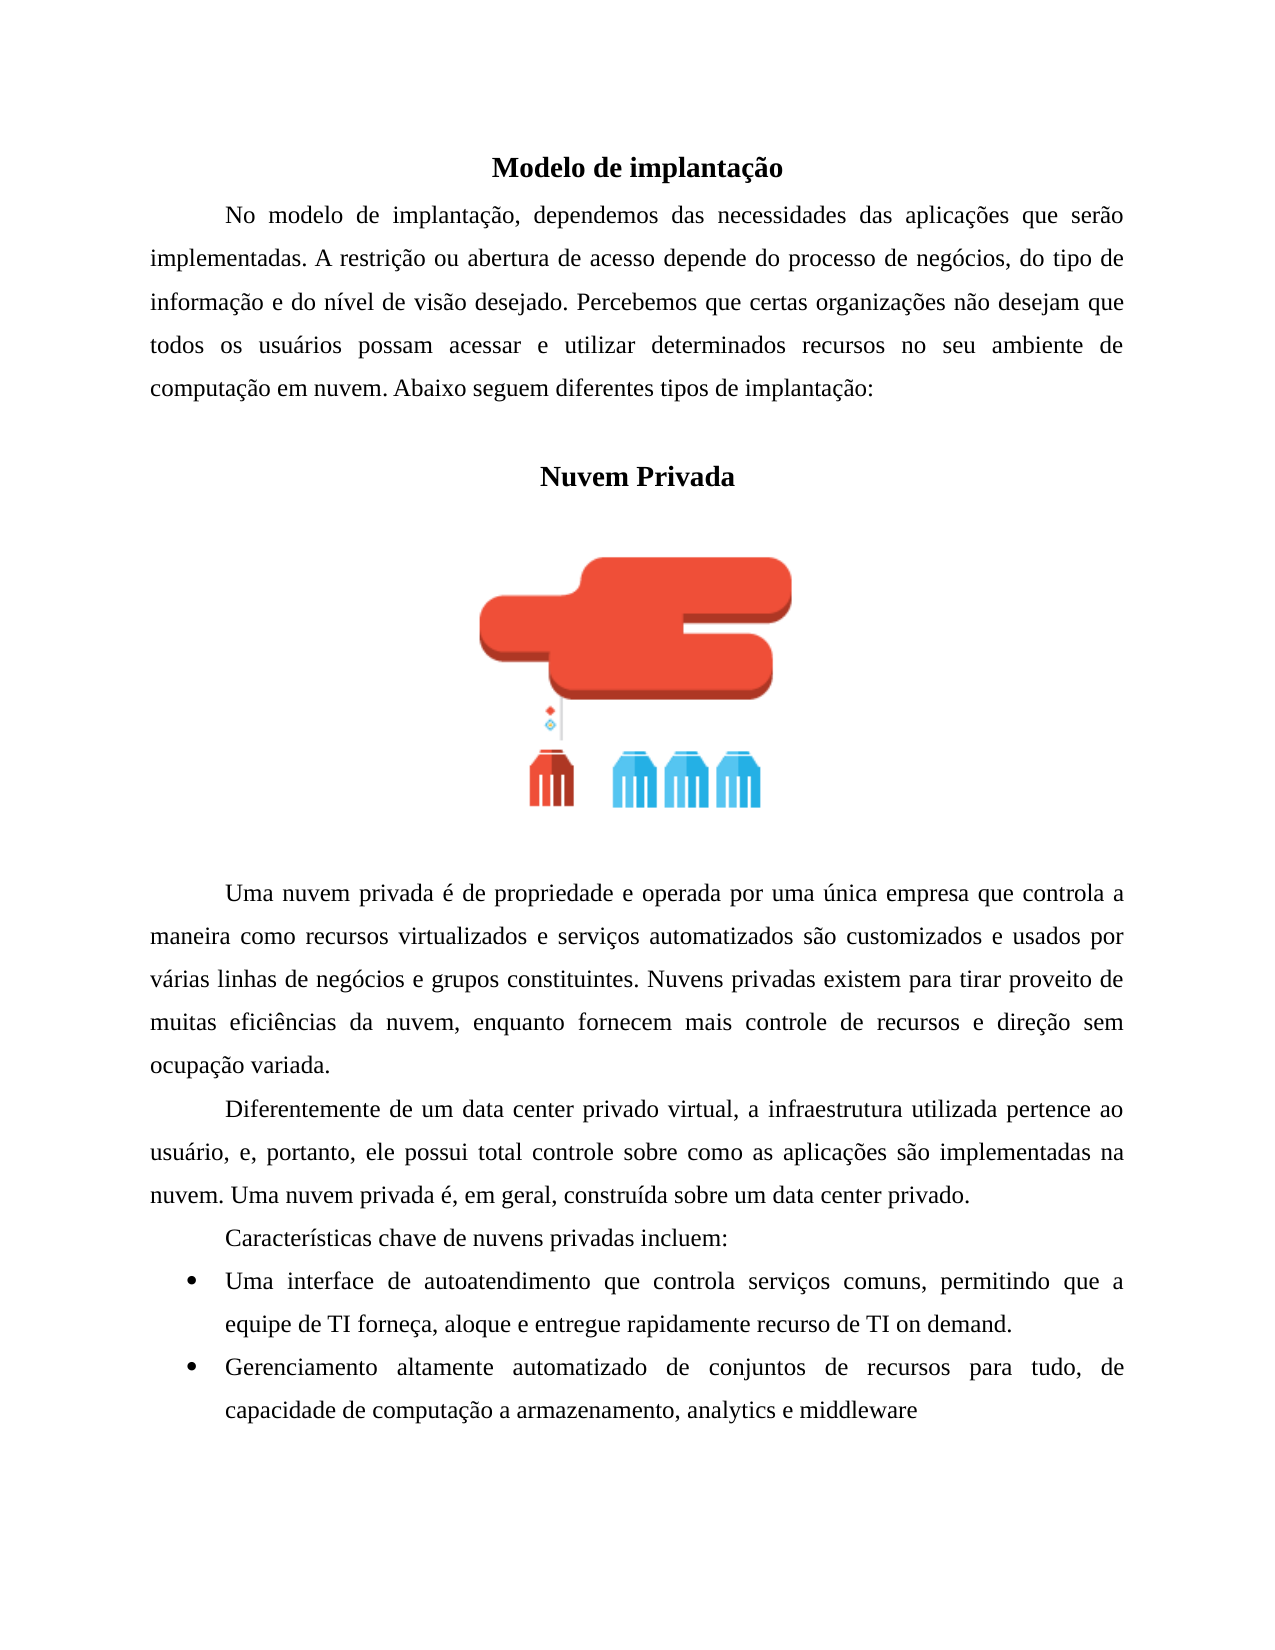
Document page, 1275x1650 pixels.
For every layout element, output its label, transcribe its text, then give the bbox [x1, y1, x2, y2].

text Modelo de implantação [150, 150, 1125, 183]
list Uma interface de autoatendimento que controla serviços comuns, permitindo que a equipe de TI forneça, aloque e entregue rapidamente recurso de TI on demand. [187, 1266, 1125, 1338]
text No modelo de implantação, dependemos das necessidades das aplicações que serão implementadas. A restrição ou abertura de acesso depende do processo de negócios, do tipo de informação e do nível de visão desejado. Percebemos que certas organizações não desejam que todos os usuários possam acessar e utilizar determinados recursos no seu ambiente de computação em nuvem. Abaixo seguem diferentes tipos de implantação: [150, 200, 1125, 402]
text Uma nuvem privada é de propriedade e operada por uma única empresa que controla a maneira como recursos virtualizados e serviços automatizados são customizados e usados por várias linhas de negócios e grupos constituintes. Nuvens privadas existem para tirar proveito de muitas eficiências da nuvem, enquanto fornecem mais controle de recursos e direção sem ocupação variada. [150, 878, 1125, 1079]
text Diferentemente de um data center privado virtual, a infraestrutura utilizada pertence ao usuário, e, portanto, ele possui total controle sobre como as aplicações são implementadas na nuvem. Uma nuvem privada é, em geral, construída sobre um data center privado. [150, 1094, 1125, 1209]
text Características chave de nuvens privadas incluem: [150, 1223, 1125, 1252]
text Nuvem Privada [150, 459, 1125, 493]
picture [364, 509, 910, 822]
list Gerenciamento altamente automatizado de conjuntos de recursos para tudo, de capacidade de computação a armazenamento, analytics e middleware [187, 1352, 1125, 1424]
